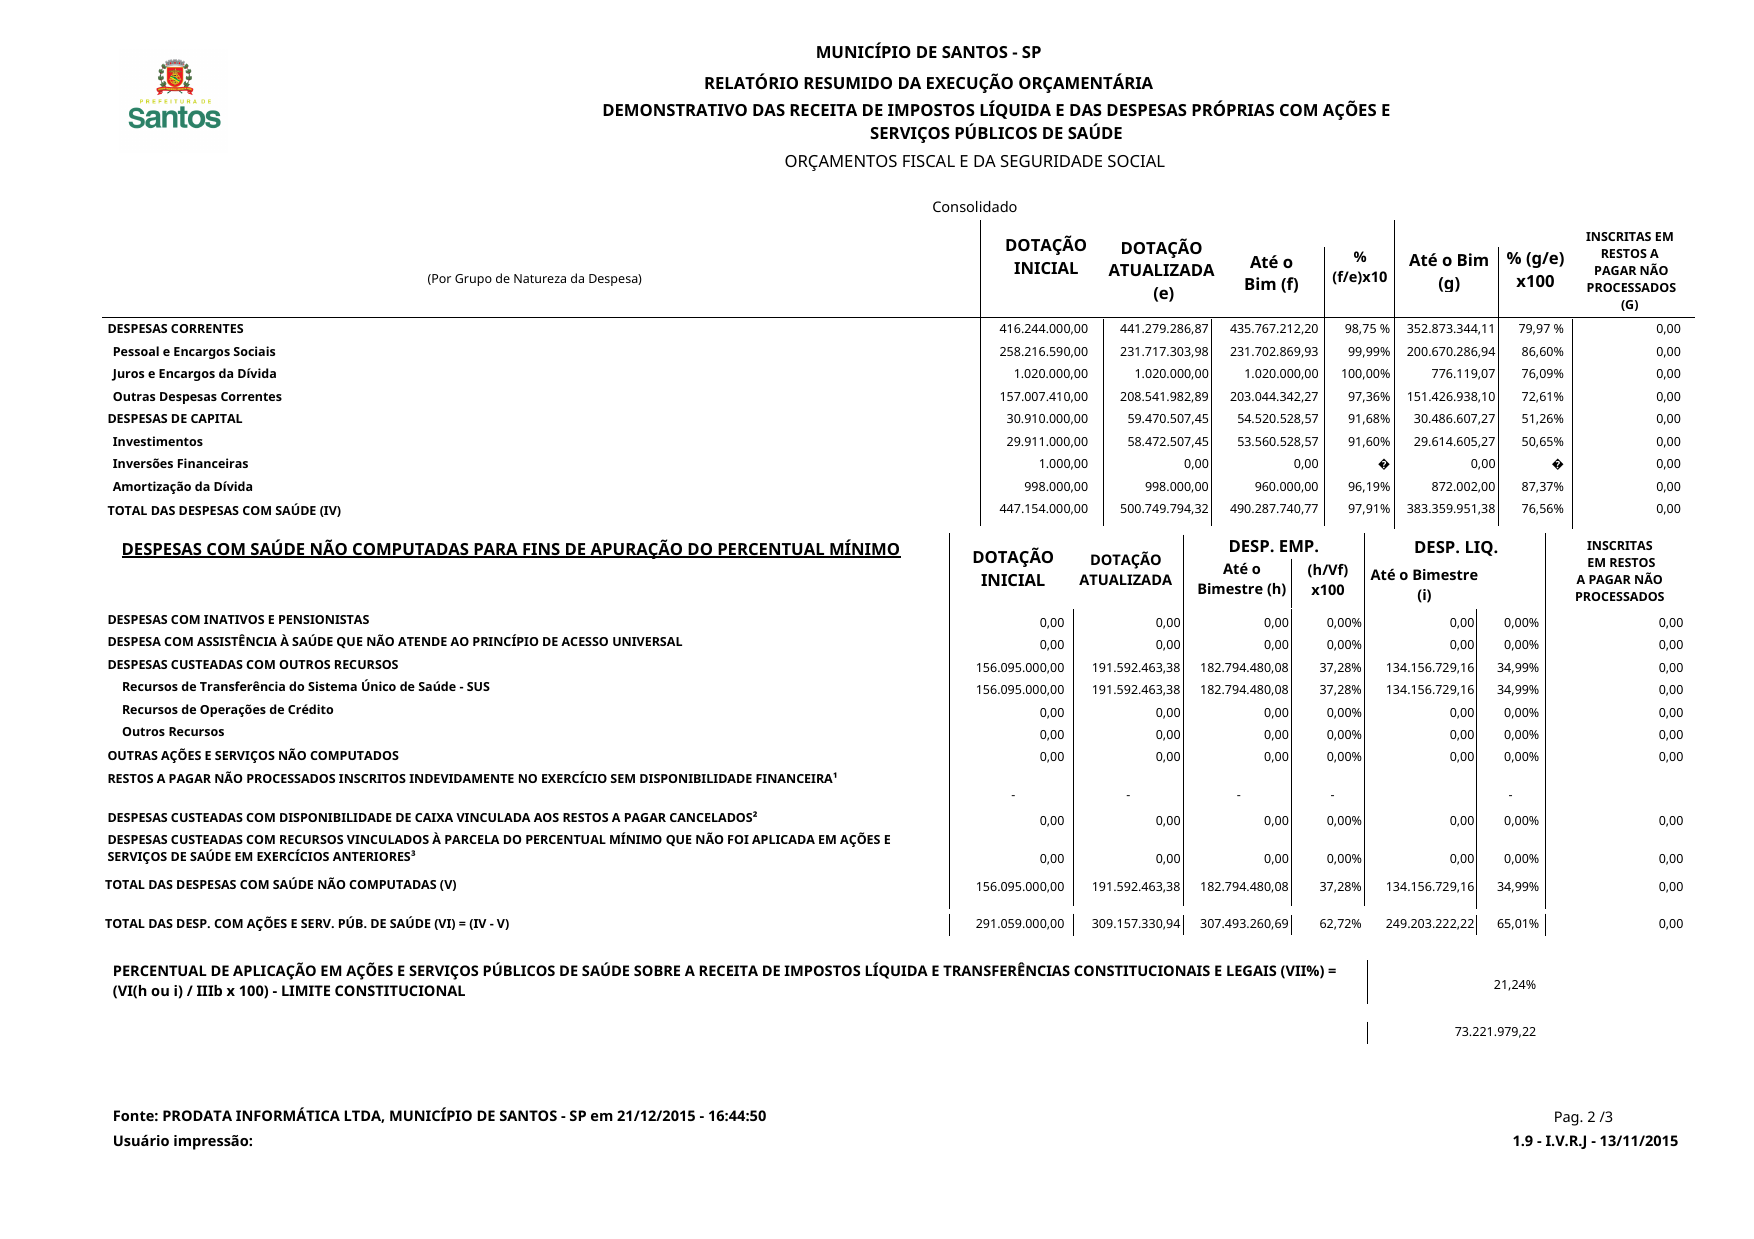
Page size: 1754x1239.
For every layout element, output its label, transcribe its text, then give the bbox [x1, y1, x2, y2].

table_cell [1097, 1107, 1103, 1129]
table_cell [274, 151, 329, 174]
table_cell [928, 656, 937, 678]
table_cell [952, 536, 959, 559]
table_cell [1564, 831, 1570, 848]
table_cell (Por Grupo de Natureza da Despesa) [110, 267, 959, 291]
table_cell [1564, 1044, 1570, 1105]
table_cell 0,00% [1481, 611, 1539, 633]
table_cell [1294, 783, 1303, 806]
table_cell [1689, 724, 1753, 746]
table_cell [1580, 50, 1604, 66]
table_cell [1309, 831, 1318, 848]
table_cell [986, 770, 995, 783]
table_cell [1309, 1044, 1318, 1105]
table_cell [1220, 1044, 1233, 1105]
table_cell [1309, 223, 1318, 246]
table_cell [922, 876, 928, 896]
table_cell [1481, 996, 1495, 1002]
table_cell 208.541.982,89 [1106, 388, 1209, 410]
table_cell [1501, 388, 1507, 410]
table_cell 0,00 [1578, 876, 1683, 897]
table_cell [781, 1044, 913, 1105]
table_cell [1507, 99, 1536, 150]
table_cell [1507, 996, 1536, 1002]
table_cell 0,00 [962, 746, 1064, 767]
table_cell [564, 294, 685, 317]
table_header [952, 0, 959, 41]
table_cell [1373, 1004, 1385, 1022]
table_cell Fonte: PRODATA INFORMÁTICA LTDA, MUNICÍPIO DE SANTOS - SP em 21/12/2015 - 16:44:50 [113, 1105, 1018, 1129]
table_cell [986, 1004, 995, 1022]
table_cell [1076, 66, 1088, 72]
table_cell [952, 809, 959, 831]
table_cell [1319, 294, 1324, 317]
table_cell 34,99% [1481, 679, 1539, 701]
table_cell [1400, 1004, 1406, 1022]
table_cell [1076, 1023, 1088, 1042]
table_header [425, 0, 564, 41]
table_cell [329, 41, 423, 49]
table_cell [995, 831, 1018, 848]
table_cell 100,00% [1333, 365, 1390, 388]
table_cell [1550, 50, 1564, 66]
table_cell [1319, 897, 1324, 914]
table_cell [1309, 294, 1318, 317]
table_cell [274, 41, 329, 49]
table_cell [1406, 831, 1429, 848]
table_cell [922, 783, 928, 806]
table_cell [913, 410, 922, 433]
table_cell DESPESAS CORRENTES [107, 320, 913, 343]
table_cell [913, 174, 922, 196]
table_cell 383.359.951,38 [1397, 500, 1495, 521]
table_cell 0,00 [1189, 848, 1288, 870]
table_cell [1097, 223, 1103, 246]
table_cell [1580, 1004, 1604, 1022]
table_cell [938, 656, 949, 678]
table_cell [1294, 524, 1303, 533]
table_cell [1481, 960, 1495, 973]
table_cell [1683, 455, 1689, 478]
table_cell [781, 1131, 913, 1150]
table_cell 34,99% [1481, 656, 1539, 678]
table_cell DESPESA COM ASSISTÊNCIA À SAÚDE QUE NÃO ATENDE AO PRINCÍPIO DE ACESSO UNIVERSAL [107, 634, 922, 656]
table_cell [1303, 198, 1309, 220]
table_cell [913, 294, 922, 317]
table_cell [1097, 433, 1103, 455]
table_cell INSCRITAS EM RESTOS A PAGAR NÃO PROCESSADOS (G) [1570, 223, 1689, 317]
table_cell [564, 1044, 685, 1105]
table_cell [1689, 1023, 1753, 1042]
table_cell [1192, 897, 1209, 914]
table_cell [1373, 996, 1385, 1002]
table_header [1064, 0, 1073, 41]
table_cell [1303, 831, 1309, 848]
table_cell [1106, 1131, 1178, 1150]
table_cell [265, 174, 274, 196]
table_cell [952, 410, 959, 433]
table_cell 441.279.286,87 [1106, 320, 1209, 343]
table_cell [1683, 848, 1689, 870]
table_cell [685, 294, 781, 317]
table_cell [1564, 478, 1570, 500]
table_cell [952, 701, 959, 723]
table_cell [928, 936, 937, 960]
table_cell [1550, 198, 1564, 220]
table_cell [113, 223, 119, 246]
table_cell [1564, 848, 1570, 870]
table_cell [1333, 174, 1362, 196]
table_cell DOTAÇÃO INICIAL [962, 533, 1064, 604]
table_cell [1683, 72, 1689, 99]
table_cell 0,00 [1189, 634, 1288, 656]
table_cell [1501, 343, 1507, 365]
table_cell [329, 936, 423, 960]
table_cell [1088, 831, 1097, 848]
table_cell [1689, 524, 1753, 533]
table_cell [1689, 250, 1753, 267]
table_cell [0, 1004, 100, 1022]
table_cell [1303, 770, 1309, 783]
table_cell [922, 656, 928, 678]
table_cell [952, 320, 959, 343]
table_cell [1088, 1044, 1097, 1105]
table_cell 0,00 [1373, 634, 1474, 656]
table_cell DESPESAS CUSTEADAS COM DISPONIBILIDADE DE CAIXA VINCULADA AOS RESTOS A PAGAR CANCELADOS² [107, 809, 922, 831]
table_cell [1220, 223, 1233, 246]
table_cell [1564, 455, 1570, 478]
table_cell 0,00 [1076, 611, 1180, 633]
table_cell [0, 724, 100, 746]
table_cell [1333, 1023, 1362, 1042]
table_cell 0,00% [1303, 809, 1362, 831]
table_cell [1434, 99, 1443, 150]
table_cell [1018, 770, 1064, 783]
table_cell [1683, 151, 1689, 174]
table_cell [1233, 524, 1264, 533]
table_cell 97,91% [1333, 500, 1390, 521]
table_cell 73.221.979,22 [1385, 1023, 1536, 1044]
table_header [1400, 0, 1406, 41]
table_cell [1097, 524, 1103, 533]
table_cell [1406, 936, 1429, 960]
table_cell [1605, 151, 1678, 174]
table_cell [1406, 223, 1429, 246]
table_cell [329, 294, 423, 317]
table_header [1303, 0, 1309, 41]
table_cell [1064, 294, 1073, 317]
table_cell [1064, 809, 1073, 831]
table_cell TOTAL DAS DESP. COM AÇÕES E SERV. PÚB. DE SAÚDE (VI) = (IV - V) [105, 915, 928, 936]
table_cell 0,00 [1373, 701, 1474, 723]
table_cell [938, 524, 949, 533]
table_cell [1088, 1107, 1097, 1129]
table_cell [1564, 960, 1570, 973]
table_cell [1333, 198, 1362, 220]
table_cell [1501, 41, 1507, 49]
table_cell [1076, 831, 1088, 848]
table_cell [1501, 502, 1507, 521]
table_cell [1550, 770, 1564, 783]
table_cell [329, 151, 423, 174]
table_cell [1192, 1107, 1209, 1129]
table_cell [922, 936, 928, 960]
table_cell [425, 936, 564, 960]
table_cell 0,00 [962, 701, 1064, 723]
table_cell [952, 1044, 959, 1105]
table_cell Até o Bim (g) [1400, 249, 1498, 292]
table_cell [1319, 1023, 1324, 1042]
table_cell [1550, 1004, 1564, 1022]
table_cell 998.000,00 [1106, 478, 1209, 500]
table_cell [1550, 996, 1564, 1002]
table_cell [113, 250, 119, 267]
table_cell [685, 1023, 781, 1042]
table_header [1294, 0, 1303, 41]
table_cell [1319, 831, 1324, 848]
table_cell [938, 66, 949, 72]
table_cell [938, 320, 949, 343]
table_cell [229, 50, 329, 151]
table_cell [122, 41, 265, 49]
table_cell [938, 679, 949, 701]
table_cell [1550, 783, 1564, 806]
table_cell 37,28% [1303, 656, 1362, 678]
table_cell [0, 1023, 100, 1042]
table_cell [1683, 876, 1689, 896]
table_cell [1550, 809, 1564, 831]
table_cell [1097, 320, 1103, 343]
table_cell TOTAL DAS DESPESAS COM SAÚDE (IV) [107, 502, 913, 523]
table_cell [1294, 848, 1303, 870]
table_cell [1233, 897, 1264, 914]
table_cell [1373, 897, 1385, 914]
table_cell [913, 1044, 922, 1105]
table_cell [1507, 560, 1536, 604]
table_cell [952, 724, 959, 746]
table_cell [938, 809, 949, 831]
table_cell [962, 223, 980, 246]
table_cell [1088, 897, 1097, 914]
table_cell [0, 915, 100, 934]
table_cell [1580, 524, 1604, 533]
table_cell [1309, 198, 1318, 220]
table_cell [1434, 198, 1443, 220]
table_cell [1018, 294, 1064, 317]
table_cell [1309, 1023, 1318, 1042]
table_cell [274, 1044, 329, 1105]
table_cell [962, 502, 980, 521]
table_cell [685, 1044, 781, 1105]
table_cell [1088, 1023, 1097, 1042]
table_cell [1400, 174, 1406, 196]
table_cell [1294, 809, 1303, 831]
table_cell 99,99% [1333, 343, 1390, 365]
table_cell [1434, 50, 1443, 66]
table_cell [1406, 66, 1429, 72]
table_cell [1550, 876, 1564, 896]
table_cell [1406, 960, 1429, 973]
table_cell [1580, 897, 1604, 914]
table_cell [1400, 223, 1406, 246]
table_cell [1683, 41, 1689, 49]
table_cell [928, 915, 937, 934]
table_cell [1689, 99, 1753, 150]
table_cell [1434, 831, 1443, 848]
table_cell [962, 250, 980, 267]
table_cell [122, 897, 265, 914]
table_cell PERCENTUAL DE APLICAÇÃO EM AÇÕES E SERVIÇOS PÚBLICOS DE SAÚDE SOBRE A RECEITA DE IMPOSTOS LÍQUIDA E TRANSFERÊNCIAS CONSTITUCIONAIS E LEGAIS (VII%) = (VI(h ou i) / IIIb x 100) - LIMITE CONSTITUCIONAL [113, 960, 1362, 1002]
table_cell [1264, 174, 1288, 196]
table_cell [986, 294, 995, 317]
table_cell [938, 611, 949, 633]
table_cell [1501, 294, 1507, 317]
table_cell 1.020.000,00 [986, 365, 1088, 388]
table_cell [425, 174, 564, 196]
table_cell [0, 198, 100, 220]
table_cell [1683, 809, 1689, 831]
table_cell Amortização da Dívida [113, 478, 959, 500]
table_cell [922, 770, 928, 783]
table_cell [113, 41, 119, 49]
table_cell [1564, 502, 1570, 521]
table_cell [1018, 1131, 1064, 1150]
table_cell 0,00 [1397, 455, 1495, 478]
table_cell [1683, 897, 1689, 914]
table_cell [1683, 433, 1689, 455]
table_cell [1319, 267, 1324, 289]
table_cell [1064, 848, 1073, 870]
table_header [1689, 0, 1753, 41]
table_header [1233, 0, 1264, 41]
table_cell DESP. LIQ. [1367, 536, 1545, 560]
table_cell [1294, 770, 1303, 783]
table_cell 0,00% [1481, 724, 1539, 746]
table_cell [1106, 1004, 1178, 1022]
table_cell [1373, 974, 1385, 996]
table_cell 0,00 [1076, 634, 1180, 656]
table_cell [1303, 524, 1309, 533]
table_cell [274, 897, 329, 914]
table_cell [986, 831, 995, 848]
table_cell 872.002,00 [1397, 478, 1495, 500]
table_cell [1550, 848, 1564, 870]
table_cell [564, 524, 685, 533]
table_cell [1689, 478, 1753, 500]
table_cell � [1507, 455, 1564, 478]
table_cell [1076, 1107, 1088, 1129]
table_cell [1689, 974, 1753, 996]
table_cell [425, 66, 564, 72]
table_cell 21,24% [1387, 974, 1536, 996]
table_cell [1689, 1044, 1753, 1105]
table_cell [685, 174, 781, 196]
table_cell [113, 174, 119, 196]
table_cell [1294, 294, 1303, 317]
table_cell 29.614.605,27 [1397, 433, 1495, 455]
table_cell [1564, 72, 1570, 99]
table_cell [962, 1004, 980, 1022]
table_cell [0, 365, 100, 388]
table_cell [1564, 343, 1570, 365]
table_cell [1444, 66, 1474, 72]
table_cell [0, 1131, 100, 1150]
table_header [1683, 0, 1689, 41]
table_cell [1373, 831, 1385, 848]
table_cell [913, 250, 922, 267]
table_cell 0,00 [1373, 724, 1474, 746]
table_cell 309.157.330,94 [1076, 914, 1180, 934]
table_cell [1309, 770, 1318, 783]
table_cell [1264, 1044, 1288, 1105]
table_cell [1264, 223, 1288, 246]
table_cell [425, 524, 564, 533]
table_cell [113, 198, 119, 220]
table_cell [1064, 1023, 1073, 1042]
table_cell [1303, 294, 1309, 317]
table_header [938, 0, 949, 41]
table_cell [1097, 936, 1103, 960]
table_cell [922, 410, 928, 433]
table_cell [122, 174, 265, 196]
table_header [1106, 0, 1178, 41]
table_cell [1192, 770, 1209, 783]
table_cell [1373, 1044, 1385, 1105]
table_cell [913, 1023, 922, 1042]
table_cell [938, 936, 949, 960]
table_cell [1683, 611, 1689, 633]
table_header [1501, 0, 1507, 41]
table_cell [265, 250, 274, 267]
table_cell [1064, 701, 1073, 723]
table_cell [938, 223, 949, 246]
table_cell [1580, 1023, 1604, 1042]
table_cell [781, 1004, 913, 1022]
table_cell [1550, 223, 1564, 246]
table_cell [1578, 783, 1683, 806]
table_cell 76,56% [1507, 500, 1564, 521]
table_cell [1434, 936, 1443, 960]
table_cell [1406, 770, 1429, 783]
table_cell [564, 936, 685, 960]
table_cell [1683, 634, 1689, 656]
table_cell [1097, 1044, 1103, 1105]
table_cell [1689, 1004, 1753, 1022]
table_cell [1507, 198, 1536, 220]
table_cell - [962, 783, 1064, 806]
table_cell 0,00% [1303, 634, 1362, 656]
table_cell 134.156.729,16 [1373, 679, 1474, 701]
table_cell [329, 1131, 423, 1150]
table_cell [781, 223, 913, 246]
table_cell [1564, 876, 1570, 896]
table_cell 0,00 [1578, 848, 1683, 870]
table_header [986, 0, 995, 41]
table_cell [0, 656, 100, 678]
table_cell 0,00 [1076, 724, 1180, 746]
table_cell 0,00 [1106, 455, 1209, 478]
table_cell [1550, 151, 1564, 174]
table_cell Inversões Financeiras [113, 455, 959, 478]
table_cell [425, 1131, 564, 1150]
table_cell [1481, 198, 1495, 220]
table_cell [265, 294, 274, 317]
table_cell [685, 223, 781, 246]
table_cell 0,00 [1578, 701, 1683, 723]
table_cell [1564, 656, 1570, 678]
table_cell [1220, 1023, 1233, 1042]
table_cell [274, 250, 329, 267]
table_cell [1076, 524, 1088, 533]
table_header [122, 0, 265, 41]
table_cell [938, 848, 949, 870]
table_cell 58.472.507,45 [1106, 433, 1209, 455]
table_cell [995, 1023, 1018, 1042]
table_cell [1501, 770, 1507, 783]
table_cell [1106, 1023, 1178, 1042]
table_cell [1580, 66, 1604, 72]
table_cell [1481, 1044, 1495, 1105]
table_cell [1689, 634, 1753, 656]
table_cell [1076, 897, 1088, 914]
table_cell [1444, 1004, 1474, 1022]
table_cell [1064, 66, 1073, 72]
table_cell [1294, 748, 1303, 767]
table_cell [0, 876, 100, 896]
table_cell [1501, 72, 1507, 99]
table_cell [1264, 1023, 1288, 1042]
table_cell [952, 915, 959, 934]
table_cell [995, 66, 1018, 72]
table_cell [1501, 410, 1507, 433]
table_cell [1689, 343, 1753, 365]
table_cell 0,00% [1481, 746, 1539, 767]
table_cell 191.592.463,38 [1076, 679, 1180, 701]
table_cell 72,61% [1507, 388, 1564, 410]
table_cell [1683, 320, 1689, 343]
table_cell [1507, 524, 1536, 533]
table_cell [425, 1044, 564, 1105]
table_cell [1303, 1107, 1309, 1129]
table_cell [329, 72, 423, 99]
table_cell [0, 267, 100, 289]
table_cell [1605, 960, 1678, 973]
table_cell [1406, 174, 1429, 196]
table_cell [1481, 770, 1495, 783]
table_cell [1097, 831, 1103, 848]
table_cell 0,00 [1189, 746, 1288, 767]
table_cell [938, 748, 949, 767]
table_cell [1689, 41, 1753, 49]
table_cell [913, 223, 922, 246]
table_cell [986, 66, 995, 72]
table_cell [928, 250, 937, 267]
table_cell [986, 223, 995, 246]
table_cell [329, 1023, 423, 1042]
table_cell [265, 897, 274, 914]
table_cell [113, 294, 119, 317]
table_cell [1319, 365, 1324, 388]
table_cell [1501, 478, 1507, 500]
table_cell [1309, 524, 1318, 533]
table_cell [928, 223, 937, 246]
table_cell [1373, 960, 1385, 973]
table_cell [274, 1004, 329, 1022]
table_cell [1294, 936, 1303, 960]
table_cell [1683, 365, 1689, 388]
table_cell [1689, 72, 1753, 99]
table_cell [1264, 66, 1288, 72]
table_cell [928, 502, 937, 521]
table_cell [1689, 174, 1753, 196]
table_cell [425, 198, 564, 220]
table_cell [1481, 524, 1495, 533]
table_cell [938, 294, 949, 317]
table_cell [685, 1004, 781, 1022]
table_cell [0, 1044, 100, 1105]
table_cell [1294, 1044, 1303, 1105]
table_cell DESPESAS COM SAÚDE NÃO COMPUTADAS PARA FINS DE APURAÇÃO DO PERCENTUAL MÍNIMO [100, 536, 922, 607]
table_cell [0, 66, 100, 72]
table_cell [1233, 1131, 1264, 1150]
table_cell [952, 656, 959, 678]
table_cell 200.670.286,94 [1397, 343, 1495, 365]
table_cell [1400, 831, 1406, 848]
table_cell [922, 809, 928, 831]
table_cell [1319, 250, 1324, 267]
table_header [1481, 0, 1495, 41]
table_cell [1406, 996, 1429, 1002]
table_cell [781, 174, 913, 196]
table_cell [1309, 267, 1318, 289]
table_cell [1406, 1107, 1429, 1129]
table_cell [1076, 936, 1088, 960]
table_cell [122, 294, 265, 317]
table_cell [1097, 1004, 1103, 1022]
table_cell [1097, 502, 1103, 521]
table_cell [952, 770, 959, 783]
table_cell [1319, 478, 1324, 500]
table_cell [952, 250, 959, 267]
table_cell [1689, 897, 1753, 914]
table_cell 960.000,00 [1216, 478, 1318, 500]
table_cell [1294, 701, 1303, 723]
table_cell [913, 66, 922, 72]
table_cell [1192, 524, 1209, 533]
table_cell [1064, 634, 1073, 656]
table_cell [274, 223, 329, 246]
table_cell [122, 1023, 265, 1042]
table_cell [0, 502, 100, 521]
table_cell [1064, 936, 1073, 960]
table_cell [1192, 66, 1209, 72]
table_cell [1319, 410, 1324, 433]
table_cell 30.486.607,27 [1397, 410, 1495, 433]
table_cell [1018, 897, 1064, 914]
table_cell [1481, 831, 1495, 848]
table_cell [1564, 974, 1570, 996]
table_cell [1550, 611, 1564, 633]
table_cell [1481, 294, 1495, 317]
table_cell [1192, 1004, 1209, 1022]
table_cell 79,97 % [1507, 320, 1564, 343]
table_cell [1264, 1004, 1288, 1022]
table_cell [986, 897, 995, 914]
table_cell [1434, 1004, 1443, 1022]
table_cell [1406, 897, 1429, 914]
table_cell [1088, 1004, 1097, 1022]
table_cell % (f/e)x100 [1329, 247, 1390, 291]
table_cell [1406, 151, 1429, 174]
table_header [1088, 0, 1097, 41]
table_cell [1564, 294, 1570, 317]
table_cell [1580, 936, 1604, 960]
table_cell [0, 433, 100, 455]
table_cell [1294, 223, 1303, 246]
table_cell [952, 897, 959, 914]
table_cell [1444, 151, 1474, 174]
table_cell [1507, 66, 1536, 72]
table_cell [1481, 936, 1495, 960]
table_cell [1088, 455, 1097, 478]
table_cell [1018, 1004, 1064, 1022]
table_cell [329, 99, 423, 150]
table_cell [952, 611, 959, 633]
table_cell [1689, 320, 1753, 343]
table_cell 0,00 [1580, 365, 1681, 388]
table_cell [952, 223, 959, 246]
table_cell [1444, 72, 1474, 99]
table_cell [922, 1044, 928, 1105]
table_cell [113, 724, 119, 746]
table_cell [1319, 151, 1324, 174]
table_cell [274, 1131, 329, 1150]
table_cell [1064, 174, 1073, 196]
table_cell [329, 1044, 423, 1105]
table_header [995, 0, 1018, 41]
table_cell [922, 611, 928, 633]
table_cell [1444, 524, 1474, 533]
table_cell [1064, 770, 1073, 783]
table_cell [922, 1131, 928, 1150]
table_cell [1501, 831, 1507, 848]
table_cell [564, 250, 685, 267]
table_cell 0,00% [1303, 701, 1362, 723]
table_cell [962, 831, 980, 848]
table_cell [1689, 267, 1753, 289]
table_cell [0, 50, 100, 66]
table_cell [1319, 1044, 1324, 1105]
table_cell [1683, 198, 1689, 220]
table_cell [1319, 455, 1324, 478]
table_cell DESPESAS DE CAPITAL [107, 410, 913, 433]
table_cell [1580, 996, 1604, 1002]
table_cell 0,00 [1580, 388, 1681, 410]
table_cell [1233, 1023, 1264, 1042]
table_cell [1605, 41, 1678, 49]
table_cell [1564, 701, 1570, 723]
table_cell [0, 294, 100, 317]
table_cell [1444, 960, 1474, 973]
table_cell [952, 560, 959, 604]
table_header [1192, 0, 1209, 41]
table_cell [1683, 524, 1689, 533]
table_cell 50,65% [1507, 433, 1564, 455]
table_cell (h/Vf) x100 [1294, 560, 1362, 605]
table_cell [952, 1023, 959, 1042]
table_cell [1564, 783, 1570, 806]
table_cell [0, 831, 100, 848]
table_cell [1294, 198, 1303, 220]
table_cell 0,00 [1578, 611, 1683, 633]
table_cell [922, 536, 928, 559]
table_cell [922, 174, 928, 196]
table_cell [113, 99, 118, 150]
table_cell [564, 174, 685, 196]
table_cell [995, 1131, 1018, 1150]
table_cell 86,60% [1507, 343, 1564, 365]
table_cell 0,00 [1580, 500, 1681, 521]
table_cell [1333, 151, 1362, 174]
table_cell [1319, 388, 1324, 410]
table_cell 0,00 [962, 611, 1064, 633]
table_cell [1689, 223, 1753, 246]
table_cell [1319, 770, 1324, 783]
table_cell [329, 524, 423, 533]
table_cell [274, 1023, 329, 1042]
table_cell 0,00 [1580, 410, 1681, 433]
table_cell [1501, 960, 1507, 973]
table_cell [1309, 66, 1318, 72]
table_cell Outras Despesas Correntes [113, 388, 959, 410]
table_header [265, 0, 274, 41]
table_cell [1434, 72, 1443, 99]
table_cell [938, 1131, 949, 1150]
table_cell [986, 267, 995, 289]
table_cell [1683, 410, 1689, 433]
table_cell [938, 831, 949, 848]
table_cell [952, 634, 959, 656]
table_cell DOTAÇÃO ATUALIZADA (e) [1103, 223, 1219, 317]
table_cell [1605, 936, 1678, 960]
table_cell DOTAÇÃO INICIAL [995, 222, 1097, 291]
table_cell [113, 50, 118, 66]
table_cell [928, 748, 937, 767]
table_cell [1501, 433, 1507, 455]
table_cell [1689, 151, 1753, 174]
table_cell [928, 809, 937, 831]
table_cell 0,00 [1076, 701, 1180, 723]
table_cell [1233, 223, 1264, 246]
table_cell [329, 198, 423, 220]
table_cell [1097, 770, 1103, 783]
table_cell [1683, 1004, 1689, 1022]
table_cell [1373, 151, 1385, 174]
table_cell [1580, 151, 1604, 174]
table_cell [1373, 294, 1385, 317]
table_cell [1444, 223, 1474, 246]
table_header [1097, 0, 1103, 41]
table_cell [1064, 897, 1073, 914]
table_cell [1444, 174, 1474, 196]
table_cell [1444, 936, 1474, 960]
table_cell [1605, 524, 1678, 533]
table_cell [685, 524, 781, 533]
table_cell [1076, 174, 1088, 196]
table_cell [0, 524, 100, 533]
table_cell [1564, 724, 1570, 746]
table_cell 0,00 [1216, 455, 1318, 478]
table_cell [1605, 770, 1678, 783]
table_cell [1564, 41, 1570, 49]
table_cell [1097, 478, 1103, 500]
table_cell [1444, 770, 1474, 783]
table_cell [1564, 433, 1570, 455]
table_cell [1683, 831, 1689, 848]
table_cell [1319, 433, 1324, 455]
table_cell [952, 748, 959, 767]
table_cell [1064, 831, 1073, 848]
table_cell [1294, 174, 1303, 196]
table_cell [1689, 1107, 1753, 1129]
table_cell [0, 250, 100, 267]
table_cell [1564, 410, 1570, 433]
table_cell [1233, 1107, 1264, 1129]
table_cell [922, 560, 928, 604]
table_cell [1689, 1131, 1753, 1150]
table_cell [425, 1004, 564, 1022]
table_cell [1192, 936, 1209, 960]
table_cell [1444, 294, 1474, 317]
table_cell [1605, 897, 1678, 914]
table_cell [122, 250, 265, 267]
table_cell 1.9 - I.V.R.J - 13/11/2015 [1264, 1131, 1678, 1150]
table_cell [0, 960, 100, 973]
table_cell [986, 524, 995, 533]
table_cell [1683, 783, 1689, 806]
table_cell [922, 250, 928, 267]
table_cell Investimentos [113, 433, 959, 455]
table_cell [1097, 174, 1103, 196]
table_cell [1501, 151, 1507, 174]
table_cell 182.794.480,08 [1189, 656, 1288, 678]
table_cell 0,00 [1578, 679, 1683, 701]
table_cell [1220, 936, 1233, 960]
table_cell [1294, 897, 1303, 914]
table_cell [113, 524, 119, 533]
table_cell [962, 897, 980, 914]
table_cell [1507, 936, 1536, 960]
table_cell [1333, 524, 1362, 533]
table_cell [928, 320, 937, 343]
table_cell [962, 174, 980, 196]
table_cell [425, 250, 564, 267]
table_cell [685, 250, 781, 267]
table_cell [1550, 72, 1564, 99]
table_cell [1689, 936, 1753, 960]
table_cell [1294, 1023, 1303, 1042]
table_cell [1076, 1044, 1088, 1105]
table_cell [1088, 502, 1097, 521]
table_cell [265, 936, 274, 960]
table_cell 231.702.869,93 [1216, 343, 1318, 365]
table_cell [1333, 223, 1362, 246]
table_cell [1319, 524, 1324, 533]
table_cell [922, 223, 928, 246]
table_cell [781, 936, 913, 960]
table_cell 51,26% [1507, 410, 1564, 433]
table_cell % (g/e) x100 [1501, 246, 1570, 293]
table_cell [962, 524, 980, 533]
table_cell [1294, 831, 1303, 848]
table_cell [938, 915, 949, 934]
table_cell [0, 748, 100, 767]
table_cell [1264, 1107, 1288, 1129]
table_cell [928, 174, 937, 196]
table_cell [1683, 974, 1689, 996]
table_cell 0,00 [962, 634, 1064, 656]
table_cell [122, 198, 265, 220]
table_cell [1319, 1004, 1324, 1022]
table_cell [1309, 1004, 1318, 1022]
table_cell [1294, 611, 1303, 633]
table_cell [1507, 897, 1536, 914]
table_cell [913, 897, 922, 914]
table_header [1076, 0, 1088, 41]
table_cell 87,37% [1507, 478, 1564, 500]
table_cell [1564, 634, 1570, 656]
table_cell [274, 524, 329, 533]
table_cell 0,00% [1303, 848, 1362, 870]
table_cell [781, 250, 913, 267]
table_cell 62,72% [1303, 914, 1362, 934]
table_cell [1605, 831, 1678, 848]
table_cell [329, 1004, 423, 1022]
table_cell 0,00 [1580, 320, 1681, 343]
table_cell [1550, 99, 1564, 150]
table_cell [781, 294, 913, 317]
table_cell [1373, 66, 1385, 72]
table_cell [1097, 294, 1103, 317]
table_cell [0, 478, 100, 500]
table_cell [1088, 320, 1097, 343]
table_cell [1373, 223, 1385, 246]
table_cell [928, 1023, 937, 1042]
table_cell [952, 1004, 959, 1022]
table_cell [1220, 174, 1233, 196]
table_cell Recursos de Operações de Crédito [122, 701, 937, 723]
table_cell RESTOS A PAGAR NÃO PROCESSADOS INSCRITOS INDEVIDAMENTE NO EXERCÍCIO SEM DISPONIBILIDADE FINANCEIRA¹ [107, 770, 922, 809]
table_cell [1220, 1131, 1233, 1150]
table_cell ORÇAMENTOS FISCAL E DA SEGURIDADE SOCIAL [685, 150, 1264, 174]
table_header [1319, 0, 1324, 41]
table_cell [0, 536, 100, 559]
table_cell DESPESAS CUSTEADAS COM OUTROS RECURSOS [107, 656, 922, 678]
table_cell 0,00 [1189, 611, 1288, 633]
table_cell [922, 848, 928, 870]
table_cell � [1333, 455, 1390, 478]
table_cell [564, 223, 685, 246]
table_cell [1689, 198, 1753, 220]
table_cell [1064, 560, 1073, 604]
table_cell [1444, 50, 1474, 66]
table_cell 0,00 [1580, 478, 1681, 500]
table_cell [1580, 99, 1604, 150]
table_cell [1683, 679, 1689, 701]
table_cell [1564, 50, 1570, 66]
table_cell 34,99% [1481, 876, 1539, 897]
table_cell [1550, 66, 1564, 72]
table_cell [1088, 365, 1097, 388]
table_cell [995, 770, 1018, 783]
table_cell 416.244.000,00 [986, 320, 1088, 343]
table_cell [1564, 809, 1570, 831]
table_cell [1303, 1004, 1309, 1022]
table_cell [938, 1004, 949, 1022]
table_cell [1481, 151, 1495, 174]
table_cell [1564, 897, 1570, 914]
table_cell [265, 1044, 274, 1105]
table_cell [1564, 320, 1570, 343]
table_cell [1319, 174, 1324, 196]
table_cell [1507, 41, 1536, 49]
table_cell [1564, 748, 1570, 767]
table_cell [1076, 770, 1088, 783]
table_cell [1507, 50, 1536, 66]
table_cell [1220, 897, 1233, 914]
table_cell [995, 294, 1018, 317]
table_cell [1689, 656, 1753, 678]
table_cell [685, 897, 781, 914]
table_cell [928, 611, 937, 633]
table_header [1018, 0, 1064, 41]
table_cell [1106, 1044, 1178, 1105]
table_cell [938, 174, 949, 196]
table_cell [1564, 770, 1570, 783]
table_cell [122, 223, 265, 246]
table_cell [564, 198, 685, 220]
table_cell [425, 223, 564, 246]
table_cell [928, 1004, 937, 1022]
table_header [781, 0, 913, 41]
table_cell [1501, 897, 1507, 914]
table_cell [1088, 1131, 1097, 1150]
table_cell [928, 783, 937, 806]
table_cell [938, 1023, 949, 1042]
table_cell [1333, 831, 1362, 848]
table_cell [1373, 524, 1385, 533]
table_cell [962, 478, 980, 500]
table_cell [781, 1023, 913, 1042]
table_cell 156.095.000,00 [962, 679, 1064, 701]
table_cell [1501, 365, 1507, 388]
table_cell [1064, 783, 1073, 806]
table_cell [1605, 50, 1678, 66]
table_cell [1550, 831, 1564, 848]
table_header [329, 0, 423, 41]
table_cell 0,00 [1076, 848, 1180, 870]
table_cell [1264, 198, 1288, 220]
table_cell [113, 679, 119, 701]
table_cell [962, 267, 980, 289]
table_cell 500.749.794,32 [1106, 500, 1209, 521]
table_cell [1106, 1107, 1178, 1129]
table_cell Usuário impressão: [113, 1131, 274, 1153]
table_cell [938, 770, 949, 783]
table_cell [329, 250, 423, 267]
table_cell [1689, 960, 1753, 973]
table_cell [1319, 320, 1324, 343]
table_cell [329, 223, 423, 246]
table_cell [938, 410, 949, 433]
table_cell [1220, 831, 1233, 848]
table_cell [913, 502, 922, 521]
table_cell [1683, 1131, 1689, 1150]
table_cell [1106, 524, 1178, 533]
table_cell Consolidado [685, 196, 1264, 220]
table_cell [1294, 1004, 1303, 1022]
table_cell 134.156.729,16 [1373, 876, 1474, 897]
table_cell [962, 66, 980, 72]
table_cell [0, 770, 100, 783]
table_cell [1303, 174, 1309, 196]
table_cell [1106, 174, 1178, 196]
table_cell [1683, 99, 1689, 150]
table_cell [274, 936, 329, 960]
table_cell [1507, 72, 1536, 99]
table_header [1264, 0, 1288, 41]
table_cell [1507, 960, 1536, 973]
table_cell 0,00 [1578, 724, 1683, 746]
table_cell [962, 433, 980, 455]
table_cell [122, 151, 265, 174]
table_cell [685, 936, 781, 960]
table_cell [274, 198, 329, 220]
table_cell DESP. EMP. [1186, 535, 1362, 559]
table_cell 1.000,00 [986, 455, 1088, 478]
table_cell [962, 343, 980, 365]
table_cell [1689, 996, 1753, 1002]
table_cell [1434, 41, 1443, 49]
table_cell [1264, 936, 1288, 960]
table_cell [564, 1004, 685, 1022]
table_cell 98,75 % [1333, 320, 1390, 343]
table_cell [1233, 66, 1264, 72]
table_cell 291.059.000,00 [962, 914, 1064, 934]
table_cell [1564, 524, 1570, 533]
table_header [1444, 0, 1474, 41]
table_cell 97,36% [1333, 388, 1390, 410]
table_cell [1220, 524, 1233, 533]
table_cell [1333, 897, 1362, 914]
table_cell [1088, 294, 1097, 317]
table_cell [1434, 1107, 1443, 1129]
table_cell 0,00 [1189, 724, 1288, 746]
table_cell [1264, 897, 1288, 914]
table_header [274, 0, 329, 41]
table_cell [1333, 294, 1362, 317]
table_cell 447.154.000,00 [986, 500, 1088, 521]
table_cell [1192, 1131, 1209, 1150]
table_cell [1233, 294, 1264, 317]
table_cell [1064, 748, 1073, 767]
table_cell - [1303, 783, 1362, 806]
table_cell 0,00 [1373, 848, 1474, 870]
table_cell [1501, 198, 1507, 220]
table_cell [1294, 724, 1303, 746]
table_cell [1683, 701, 1689, 723]
table_cell [1064, 724, 1073, 746]
table_cell [1400, 897, 1406, 914]
table_cell [1303, 897, 1309, 914]
table_cell [1689, 294, 1753, 317]
table_cell [1097, 250, 1103, 267]
table_cell [1064, 679, 1073, 701]
table_cell [1088, 478, 1097, 500]
table_cell [928, 876, 937, 896]
table_cell [938, 783, 949, 806]
table_header [1220, 0, 1233, 41]
table_cell [1605, 99, 1678, 150]
table_cell [1373, 174, 1385, 196]
table_cell [0, 679, 100, 701]
table_cell [0, 410, 100, 433]
table_cell [1481, 41, 1495, 49]
table_cell 156.095.000,00 [962, 876, 1064, 897]
table_cell [928, 848, 937, 870]
table_cell [122, 1004, 265, 1022]
table_cell [928, 1044, 937, 1105]
table_cell 96,19% [1333, 478, 1390, 500]
table_cell [1088, 770, 1097, 783]
table_cell [1303, 223, 1309, 246]
table_cell [1333, 1044, 1362, 1105]
table_cell [1580, 41, 1604, 49]
table_cell [962, 410, 980, 433]
table_cell [1550, 1023, 1564, 1042]
table_cell [1689, 611, 1753, 633]
table_cell [329, 50, 423, 66]
table_cell [0, 455, 100, 478]
table_cell [1303, 151, 1309, 174]
table_cell [1064, 1044, 1073, 1105]
table_cell [685, 66, 781, 72]
table_cell [1501, 320, 1507, 343]
table_cell 0,00% [1303, 746, 1362, 767]
table_cell [1444, 996, 1474, 1002]
table_cell [1550, 748, 1564, 767]
table_cell [952, 936, 959, 960]
table_cell [1192, 1023, 1209, 1042]
table_cell [1106, 770, 1178, 783]
table_cell [1550, 915, 1564, 934]
table_cell [1444, 897, 1474, 914]
table_cell 0,00 [1373, 809, 1474, 831]
table_cell 0,00 [1578, 634, 1683, 656]
table_cell [564, 151, 685, 174]
table_cell [922, 320, 928, 343]
table_cell [1564, 151, 1570, 174]
table_header [1373, 0, 1385, 41]
table_cell [1501, 455, 1507, 478]
table_cell [1683, 960, 1689, 973]
table_cell [986, 1131, 995, 1150]
table_cell [1264, 294, 1288, 317]
table_cell [1689, 388, 1753, 410]
table_cell [1444, 831, 1474, 848]
table_cell [1294, 634, 1303, 656]
table_cell [1605, 1004, 1678, 1022]
table_cell 91,68% [1333, 410, 1390, 433]
table_cell [922, 897, 928, 914]
table_cell [1507, 174, 1536, 196]
table_cell [265, 198, 274, 220]
table_cell [0, 388, 100, 410]
table_cell [1564, 388, 1570, 410]
table_cell [1501, 1004, 1507, 1022]
table_cell [0, 974, 100, 996]
table_cell [0, 809, 100, 831]
table_cell [1605, 72, 1678, 99]
table_cell 191.592.463,38 [1076, 656, 1180, 678]
table_cell [1689, 50, 1753, 66]
table_cell [1689, 365, 1753, 388]
table_cell [1501, 50, 1507, 66]
table_cell [0, 611, 100, 633]
table_cell [1220, 770, 1233, 783]
table_cell [1294, 66, 1303, 72]
table_cell [1434, 996, 1443, 1002]
table_cell [1507, 151, 1536, 174]
table_cell [1444, 1044, 1474, 1105]
table_cell [1233, 831, 1264, 848]
table_cell [1550, 174, 1564, 196]
table_header [922, 0, 928, 41]
table_cell 0,00 [962, 724, 1064, 746]
table_cell [1309, 1107, 1318, 1129]
table_cell [1097, 1131, 1103, 1150]
table_cell [685, 1131, 781, 1150]
table_cell [1264, 831, 1288, 848]
table_cell 352.873.344,11 [1397, 320, 1495, 343]
table_cell [1106, 897, 1178, 914]
table_cell [781, 524, 913, 533]
table_cell [1064, 1004, 1073, 1022]
table_cell [1097, 897, 1103, 914]
table_cell [1580, 72, 1604, 99]
table_cell 134.156.729,16 [1373, 656, 1474, 678]
table_cell [1434, 524, 1443, 533]
table_cell [1689, 831, 1753, 848]
table_cell [922, 524, 928, 533]
table_cell [1605, 66, 1678, 72]
table_cell [1689, 876, 1753, 896]
table_cell [938, 502, 949, 521]
table_cell [1550, 679, 1564, 701]
table_cell 0,00 [962, 848, 1064, 870]
table_cell [1400, 1107, 1406, 1129]
table_cell [274, 174, 329, 196]
table_cell [0, 897, 100, 914]
table_cell [1064, 656, 1073, 678]
table_cell [1064, 876, 1073, 896]
table_cell [265, 524, 274, 533]
table_cell [1097, 388, 1103, 410]
table_cell [1303, 1023, 1309, 1042]
table_cell 0,00 [1189, 701, 1288, 723]
table_cell [265, 1004, 274, 1022]
table_cell 307.493.260,69 [1189, 914, 1288, 934]
table_cell Pag. 2 / [1444, 1107, 1604, 1131]
table_cell 53.560.528,57 [1216, 433, 1318, 455]
table_cell 0,00% [1303, 724, 1362, 746]
table_cell [274, 294, 329, 317]
table_cell 151.426.938,10 [1397, 388, 1495, 410]
table_cell Juros e Encargos da Dívida [113, 365, 959, 388]
table_cell [1264, 151, 1288, 174]
table_cell [1264, 770, 1288, 783]
table_cell [329, 174, 423, 196]
table_cell 0,00 [1578, 809, 1683, 831]
table_cell [1564, 915, 1570, 934]
table_cell 490.287.740,77 [1216, 500, 1318, 521]
table_cell [1018, 1107, 1064, 1129]
table_cell [928, 770, 937, 783]
table_cell [781, 66, 913, 72]
table_cell [995, 897, 1018, 914]
table_cell [1507, 770, 1536, 783]
table_cell [1689, 560, 1753, 604]
table_cell [1333, 936, 1362, 960]
table_cell DESPESAS CUSTEADAS COM RECURSOS VINCULADOS À PARCELA DO PERCENTUAL MÍNIMO QUE NÃO FOI APLICADA EM AÇÕES E SERVIÇOS DE SAÚDE EM EXERCÍCIOS ANTERIORES³ [107, 831, 922, 873]
table_cell [928, 294, 937, 317]
table_cell [986, 936, 995, 960]
table_header [1550, 0, 1564, 41]
table_cell [1333, 1004, 1362, 1022]
table_cell [1550, 634, 1564, 656]
table_cell [113, 897, 119, 914]
table_cell [922, 294, 928, 317]
table_cell 29.911.000,00 [986, 433, 1088, 455]
table_cell [1097, 267, 1103, 289]
table_cell [0, 783, 100, 806]
table_cell [986, 1044, 995, 1105]
table_cell [1294, 1107, 1303, 1129]
table_cell 182.794.480,08 [1189, 679, 1288, 701]
table_cell [1319, 502, 1324, 521]
table_cell [1220, 250, 1233, 267]
table_cell [1683, 748, 1689, 767]
table_cell [1309, 151, 1318, 174]
table_cell [425, 1023, 564, 1042]
table_cell [1018, 1023, 1064, 1042]
table_cell OUTRAS AÇÕES E SERVIÇOS NÃO COMPUTADOS [107, 748, 922, 768]
table_cell [1319, 198, 1324, 220]
table_cell [1683, 50, 1689, 66]
table_cell [1501, 560, 1507, 604]
table_cell 776.119,07 [1397, 365, 1495, 388]
table_cell [1689, 809, 1753, 831]
table_cell Outros Recursos [122, 724, 937, 746]
table_cell [962, 770, 980, 783]
table_cell [1689, 433, 1753, 455]
table_cell [1192, 174, 1209, 196]
table_cell [113, 1004, 119, 1022]
table_cell [1564, 198, 1570, 220]
table_cell [1192, 1044, 1209, 1105]
table_cell [1550, 897, 1564, 914]
table_cell [1481, 560, 1495, 604]
table_cell [1097, 410, 1103, 433]
table_cell [265, 151, 274, 174]
table_header [1507, 0, 1536, 41]
table_cell [1064, 536, 1073, 559]
table_cell [962, 1044, 980, 1105]
table_cell [1333, 770, 1362, 783]
table_cell 0,00 [1578, 746, 1683, 767]
table_cell [922, 502, 928, 521]
table_cell [1683, 502, 1689, 521]
table_cell [1434, 960, 1443, 973]
table_cell [1501, 936, 1507, 960]
table_cell [1580, 770, 1604, 783]
table_cell [781, 897, 913, 914]
table_cell [962, 936, 980, 960]
table_cell [0, 223, 100, 246]
table_cell [1434, 897, 1443, 914]
table_cell [938, 701, 949, 723]
table_cell [1018, 1044, 1064, 1105]
table_cell 998.000,00 [986, 478, 1088, 500]
table_cell [1264, 524, 1288, 533]
table_cell [1481, 897, 1495, 914]
table_cell [1088, 66, 1097, 72]
table_cell [1064, 1107, 1073, 1129]
table_cell [1501, 174, 1507, 196]
table_cell [564, 1023, 685, 1042]
table_cell [265, 223, 274, 246]
table_cell [928, 831, 937, 848]
table_cell 0,00 [1373, 611, 1474, 633]
table_cell [1605, 1023, 1678, 1042]
table_cell [113, 72, 118, 99]
table_cell [1233, 174, 1264, 196]
table_cell [1580, 974, 1604, 996]
table_cell [1550, 960, 1564, 973]
table_cell [928, 410, 937, 433]
table_cell [1564, 679, 1570, 701]
table_cell [1400, 936, 1406, 960]
table_cell [1605, 1044, 1678, 1105]
table_cell INSCRITAS EM RESTOS A PAGAR NÃO PROCESSADOS [1550, 536, 1689, 607]
table_cell [1683, 915, 1689, 934]
table_cell [1564, 936, 1570, 960]
table_cell [1088, 343, 1097, 365]
table_cell [952, 1131, 959, 1150]
table_cell [1373, 936, 1385, 960]
table_cell [1683, 174, 1689, 196]
table_cell [425, 294, 564, 317]
table_header [1406, 0, 1429, 41]
table_cell [986, 174, 995, 196]
table_cell [938, 724, 949, 746]
table_header [0, 0, 100, 41]
table_cell [1689, 502, 1753, 521]
table_cell [1294, 876, 1303, 896]
table_cell 249.203.222,22 [1367, 914, 1474, 934]
table_cell [952, 679, 959, 701]
table_cell [1373, 1107, 1385, 1129]
table_cell 0,00% [1481, 809, 1539, 831]
table_cell [1564, 223, 1570, 246]
table_cell [113, 1023, 119, 1042]
table_cell [1076, 1131, 1088, 1150]
table_cell 0,00 [1189, 809, 1288, 831]
table_cell [1018, 66, 1064, 72]
table_cell [1683, 478, 1689, 500]
table_cell [1689, 848, 1753, 870]
table_cell [1564, 1023, 1570, 1042]
table_cell [1501, 1044, 1507, 1105]
table_cell [1689, 536, 1753, 559]
table_cell Recursos de Transferência do Sistema Único de Saúde - SUS [122, 679, 937, 701]
table_cell [1233, 1004, 1264, 1022]
table_cell [1333, 1107, 1362, 1129]
table_cell [1605, 996, 1678, 1002]
table_cell [1064, 524, 1073, 533]
table_cell [1580, 174, 1604, 196]
table_cell 157.007.410,00 [986, 388, 1088, 410]
table_cell 3 [1605, 1107, 1689, 1131]
table_cell [1373, 783, 1474, 806]
table_cell 156.095.000,00 [962, 656, 1064, 678]
table_cell MUNICÍPIO DE SANTOS - SP [425, 41, 1432, 66]
table_cell [922, 831, 928, 848]
table_cell [1064, 611, 1073, 633]
table_cell [1507, 1044, 1536, 1105]
table_cell [1233, 1044, 1264, 1105]
table_cell [1088, 524, 1097, 533]
table_cell [922, 634, 928, 656]
table_cell [1689, 783, 1753, 806]
table_cell 0,00 [1076, 809, 1180, 831]
table_cell [122, 524, 265, 533]
table_cell [1434, 294, 1443, 317]
table_cell [1550, 41, 1564, 49]
table_cell [986, 250, 995, 267]
table_cell 30.910.000,00 [986, 410, 1088, 433]
table_cell [1564, 99, 1570, 150]
table_cell [1097, 343, 1103, 365]
table_cell [938, 560, 949, 604]
table_header [685, 0, 781, 41]
table_cell [1550, 974, 1564, 996]
table_cell [1689, 455, 1753, 478]
table_cell [0, 151, 100, 174]
table_cell [1319, 343, 1324, 365]
table_cell [1406, 294, 1429, 317]
table_header [1309, 0, 1318, 41]
table_cell [1580, 831, 1604, 848]
table_cell Pessoal e Encargos Sociais [113, 343, 959, 365]
table_cell [1481, 66, 1495, 72]
table_cell [1220, 66, 1233, 72]
table_cell [122, 936, 265, 960]
table_cell [0, 996, 100, 1002]
table_cell [0, 343, 100, 365]
table_header [962, 0, 980, 41]
table_header [1434, 0, 1443, 41]
table_cell 0,00 [962, 809, 1064, 831]
table_cell [962, 365, 980, 388]
table_cell [1088, 936, 1097, 960]
table_header [564, 0, 685, 41]
table_cell [1689, 410, 1753, 433]
table_cell [1501, 524, 1507, 533]
table_cell [1550, 1044, 1564, 1105]
table_cell [1303, 1044, 1309, 1105]
table_header [928, 0, 937, 41]
table_cell [1220, 1004, 1233, 1022]
table_cell [1481, 174, 1495, 196]
table_cell [1192, 831, 1209, 848]
table_cell [928, 536, 937, 559]
table_cell [1683, 936, 1689, 960]
table_cell [952, 831, 959, 848]
table_cell [113, 936, 119, 960]
table_cell [1088, 174, 1097, 196]
table_cell [1076, 294, 1088, 317]
table_cell [962, 294, 980, 317]
table_cell [265, 41, 274, 49]
table_cell [1018, 831, 1064, 848]
table_cell [1106, 936, 1178, 960]
table_cell [1088, 388, 1097, 410]
table_cell [995, 524, 1018, 533]
table_cell 1.020.000,00 [1216, 365, 1318, 388]
table_cell 37,28% [1303, 679, 1362, 701]
table_cell Até o Bimestre (i) [1370, 560, 1479, 609]
table_cell [1309, 174, 1318, 196]
table_cell [1481, 1004, 1495, 1022]
table_cell [265, 1023, 274, 1042]
table_cell [1683, 656, 1689, 678]
table_cell [938, 536, 949, 559]
table_cell [1233, 770, 1264, 783]
table_cell 0,00 [1373, 746, 1474, 767]
table_cell [1689, 679, 1753, 701]
table_cell [913, 320, 922, 343]
table_cell [113, 701, 119, 723]
table_cell 0,00 [1076, 746, 1180, 767]
table_cell [1689, 66, 1753, 72]
table_cell [1501, 99, 1507, 150]
table_cell [1434, 770, 1443, 783]
table_cell 191.592.463,38 [1076, 876, 1180, 897]
table_cell [0, 936, 100, 960]
table_cell TOTAL DAS DESPESAS COM SAÚDE NÃO COMPUTADAS (V) [105, 876, 922, 897]
table_cell [1018, 174, 1064, 196]
table_cell [1294, 151, 1303, 174]
table_cell [928, 634, 937, 656]
table_cell [1550, 724, 1564, 746]
table_cell [1550, 656, 1564, 678]
table_cell [1319, 1107, 1324, 1129]
table_cell [1333, 66, 1362, 72]
table_cell [1481, 99, 1495, 150]
table_cell [928, 524, 937, 533]
table_cell [1501, 223, 1507, 246]
table_cell [1294, 656, 1303, 678]
table_cell [1018, 936, 1064, 960]
table_cell [938, 634, 949, 656]
table_cell [1434, 151, 1443, 174]
table_cell [995, 1044, 1018, 1105]
table_cell [1373, 1023, 1385, 1042]
table_cell 0,00% [1481, 848, 1539, 870]
table_cell RELATÓRIO RESUMIDO DA EXECUÇÃO ORÇAMENTÁRIA [423, 72, 1434, 99]
table_cell 0,00% [1481, 701, 1539, 723]
table_cell Até o Bim (f) [1233, 250, 1309, 293]
table_cell 435.767.212,20 [1216, 320, 1318, 343]
table_cell [1580, 1044, 1604, 1105]
table_cell [962, 455, 980, 478]
table_cell [922, 748, 928, 767]
table_cell [1605, 198, 1678, 220]
table_cell DEMONSTRATIVO DAS RECEITA DE IMPOSTOS LÍQUIDA E DAS DESPESAS PRÓPRIAS COM AÇÕES E SERVIÇOS PÚBLICOS DE SAÚDE [564, 99, 1429, 150]
table_cell [1294, 915, 1303, 934]
table_cell [564, 66, 685, 72]
table_cell [962, 320, 980, 343]
table_cell 59.470.507,45 [1106, 410, 1209, 433]
table_cell [1564, 1004, 1570, 1022]
table_cell [425, 897, 564, 914]
table_header [113, 0, 119, 41]
table_cell [962, 388, 980, 410]
table_cell [962, 1023, 980, 1042]
table_cell 1.020.000,00 [1106, 365, 1209, 388]
table_cell [1406, 198, 1429, 220]
table_cell [0, 560, 100, 604]
table_cell [0, 848, 100, 870]
table_cell [1434, 1044, 1443, 1105]
table_cell [1564, 174, 1570, 196]
table_cell [913, 1004, 922, 1022]
table_cell [1400, 294, 1406, 317]
table_cell 76,09% [1507, 365, 1564, 388]
table_cell [952, 502, 959, 521]
table_cell [1683, 1023, 1689, 1042]
table_cell [113, 1044, 119, 1105]
table_cell [952, 848, 959, 870]
table_cell [1373, 770, 1385, 783]
table_cell [1434, 66, 1443, 72]
table_cell [952, 783, 959, 806]
table_cell - [1481, 783, 1539, 806]
table_cell [0, 99, 100, 150]
table_cell [1507, 294, 1536, 317]
table_cell [1309, 936, 1318, 960]
table_cell [952, 876, 959, 896]
table_cell [1689, 701, 1753, 723]
table_header [1564, 0, 1570, 41]
table_cell [1507, 831, 1536, 848]
table_cell - [1189, 783, 1288, 806]
table_cell [1400, 770, 1406, 783]
table_cell 203.044.342,27 [1216, 388, 1318, 410]
table_cell 54.520.528,57 [1216, 410, 1318, 433]
table_cell [1444, 99, 1474, 150]
table_cell [952, 294, 959, 317]
table_cell [1683, 1044, 1689, 1105]
table_cell [1689, 770, 1753, 783]
table_cell [1434, 174, 1443, 196]
table_cell [1088, 410, 1097, 433]
table_cell [1220, 294, 1233, 317]
table_cell [1550, 701, 1564, 723]
table_cell [1088, 433, 1097, 455]
table_cell [1580, 960, 1604, 973]
table_cell [122, 1044, 265, 1105]
table_cell [1309, 897, 1318, 914]
table_cell [425, 99, 564, 150]
table_cell [1550, 524, 1564, 533]
table_cell [1220, 267, 1233, 289]
table_cell [1319, 936, 1324, 960]
table_cell [329, 897, 423, 914]
table_cell [1683, 770, 1689, 783]
table_cell [928, 897, 937, 914]
table_cell 0,00 [1578, 914, 1683, 934]
table_cell [1564, 365, 1570, 388]
table_cell [0, 1107, 100, 1129]
table_cell [986, 1023, 995, 1042]
table_cell [1400, 960, 1406, 973]
table_header [1333, 0, 1362, 41]
table_cell [1406, 1044, 1429, 1105]
table_cell [1444, 198, 1474, 220]
table_cell [0, 174, 100, 196]
table_cell 37,28% [1303, 876, 1362, 897]
table_cell [1294, 679, 1303, 701]
table_cell 0,00 [1580, 343, 1681, 365]
table_cell [1106, 831, 1178, 848]
table_cell [1233, 936, 1264, 960]
table_cell [1018, 524, 1064, 533]
table_cell [1550, 294, 1564, 317]
table_cell [0, 634, 100, 656]
table_cell [1400, 151, 1406, 174]
table_cell [922, 1023, 928, 1042]
table_cell [1550, 936, 1564, 960]
table_cell 231.717.303,98 [1106, 343, 1209, 365]
table_cell [1303, 936, 1309, 960]
table_cell [922, 1004, 928, 1022]
table_cell [1683, 724, 1689, 746]
table_cell [1683, 388, 1689, 410]
table_header [913, 0, 922, 41]
table_cell [1106, 66, 1178, 72]
table_cell [1373, 198, 1385, 220]
table_cell [1309, 250, 1318, 267]
table_cell [1064, 1131, 1073, 1150]
table_cell [1481, 72, 1495, 99]
table_cell [1507, 223, 1536, 246]
table_cell [1400, 198, 1406, 220]
table_cell [1444, 41, 1474, 49]
table_cell [0, 41, 100, 49]
table_cell [1400, 1044, 1406, 1105]
table_cell [1400, 524, 1406, 533]
table_cell 0,00 [1580, 433, 1681, 455]
table_cell [1564, 611, 1570, 633]
table_cell [995, 1004, 1018, 1022]
table_cell 0,00% [1303, 611, 1362, 633]
table_header [1580, 0, 1604, 41]
table_cell [1097, 365, 1103, 388]
table_cell [1076, 1004, 1088, 1022]
table_cell [962, 1131, 980, 1150]
table_cell [425, 151, 564, 174]
table_cell [1683, 343, 1689, 365]
table_cell [928, 1131, 937, 1150]
table_cell [938, 876, 949, 896]
table_cell [1064, 915, 1073, 934]
table_cell [913, 936, 922, 960]
table_cell [913, 1131, 922, 1150]
table_cell [1689, 915, 1753, 934]
table_cell DOTAÇÃO ATUALIZADA [1073, 535, 1178, 605]
table_cell Até o Bimestre (h) [1192, 559, 1291, 604]
table_cell [1097, 455, 1103, 478]
table_cell [564, 897, 685, 914]
table_cell 0,00% [1481, 634, 1539, 656]
table_cell 65,01% [1481, 914, 1539, 934]
table_cell [952, 66, 959, 72]
table_cell [0, 701, 100, 723]
table_cell 0,00 [1580, 455, 1681, 478]
table_cell [0, 320, 100, 343]
table_cell [564, 1131, 685, 1150]
table_cell [938, 1044, 949, 1105]
table_cell [1481, 223, 1495, 246]
table_cell [1580, 198, 1604, 220]
table_cell [0, 72, 100, 99]
table_cell [1434, 223, 1443, 246]
table_cell [938, 897, 949, 914]
table_cell [928, 66, 937, 72]
table_cell [1507, 1004, 1536, 1022]
table_cell [1689, 748, 1753, 767]
table_cell [1406, 1004, 1429, 1022]
table_cell [995, 936, 1018, 960]
table_cell 0,00 [1578, 656, 1683, 678]
table_cell [329, 66, 423, 72]
table_cell [1097, 1023, 1103, 1042]
table_cell [928, 560, 937, 604]
table_cell [113, 151, 119, 174]
table_cell [1220, 1107, 1233, 1129]
table_cell [952, 174, 959, 196]
table_cell 91,60% [1333, 433, 1390, 455]
table_cell [913, 524, 922, 533]
table_header [1605, 0, 1678, 41]
table_cell [1481, 50, 1495, 66]
table_cell [938, 250, 949, 267]
table_cell [1605, 174, 1678, 196]
table_cell 258.216.590,00 [986, 343, 1088, 365]
table_cell DESPESAS COM INATIVOS E PENSIONISTAS [107, 611, 922, 633]
table_cell - [1076, 783, 1180, 806]
table_cell [1406, 524, 1429, 533]
table_cell [952, 524, 959, 533]
table_cell [1319, 223, 1324, 246]
table_cell 182.794.480,08 [1189, 876, 1288, 897]
table_cell [995, 174, 1018, 196]
table_cell [1605, 974, 1678, 996]
